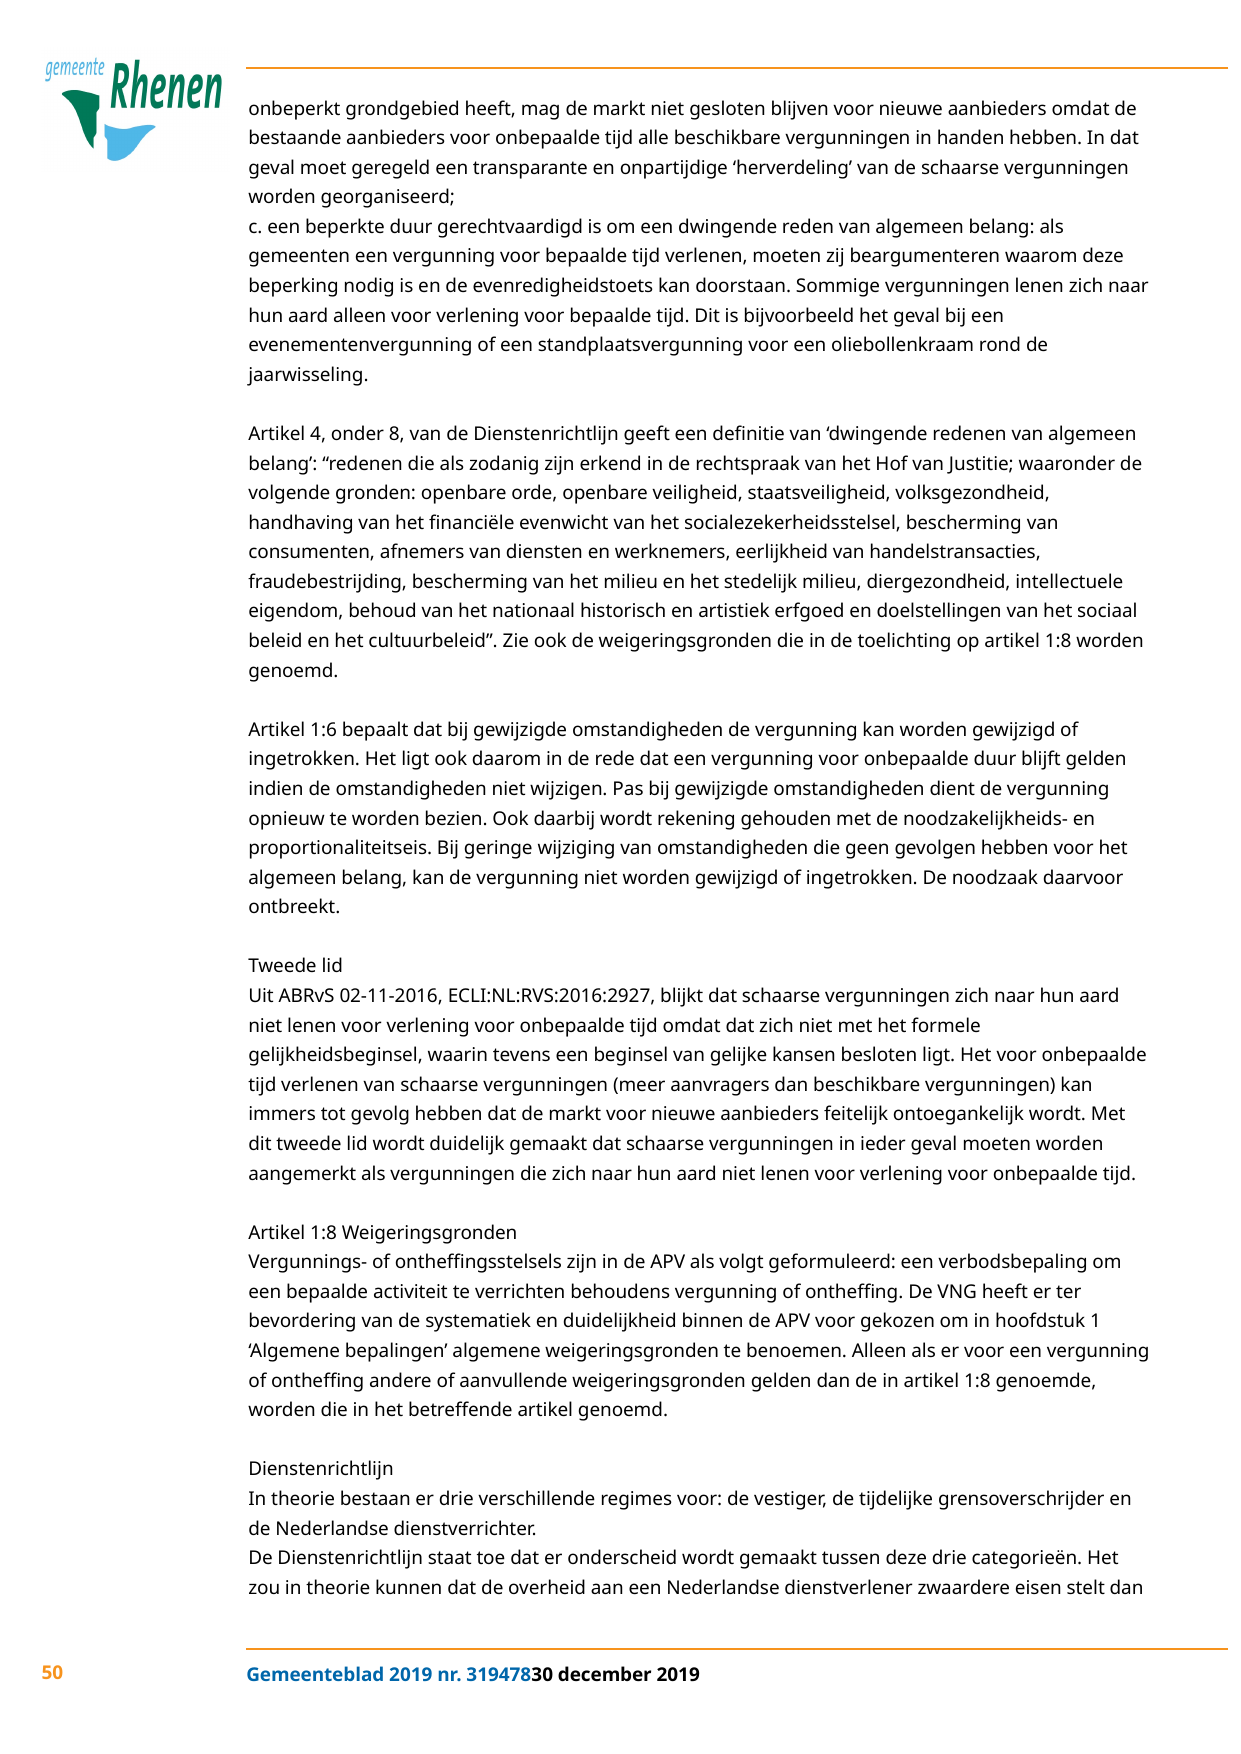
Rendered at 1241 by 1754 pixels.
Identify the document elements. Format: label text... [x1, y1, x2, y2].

text Artikel 1:8 Weigeringsgronden [248, 1219, 1152, 1245]
text Vergunnings- of ontheffingsstelsels zijn in de APV als volgt geformuleerd: een verbodsbepaling om een bepaalde activiteit te verrichten behoudens vergunning of ontheffing. De VNG heeft er ter bevordering van de systematiek en duidelijkheid binnen de APV voor gekozen om in hoofdstuk 1 ‘Algemene bepalingen’ algemene weigeringsgronden te benoemen. Alleen als er voor een vergunning of ontheffing andere of aanvullende weigeringsgronden gelden dan de in artikel 1:8 genoemde, worden die in het betreffende artikel genoemd. [248, 1248, 1152, 1422]
text Artikel 1:6 bepaalt dat bij gewijzigde omstandigheden de vergunning kan worden gewijzigd of ingetrokken. Het ligt ook daarom in de rede dat een vergunning voor onbepaalde duur blijft gelden indien de omstandigheden niet wijzigen. Pas bij gewijzigde omstandigheden dient de vergunning opnieuw te worden bezien. Ook daarbij wordt rekening gehouden met de noodzakelijkheids- en proportionaliteitseis. Bij geringe wijziging van omstandigheden die geen gevolgen hebben voor het algemeen belang, kan de vergunning niet worden gewijzigd of ingetrokken. De noodzaak daarvoor ontbreekt. [248, 716, 1152, 919]
text onbeperkt grondgebied heeft, mag de markt niet gesloten blijven voor nieuwe aanbieders omdat de bestaande aanbieders voor onbepaalde tijd alle beschikbare vergunningen in handen hebben. In dat geval moet geregeld een transparante en onpartijdige ‘herverdeling’ van de schaarse vergunningen worden georganiseerd; [248, 95, 1152, 209]
text De Dienstenrichtlijn staat toe dat er onderscheid wordt gemaakt tussen deze drie categorieën. Het zou in theorie kunnen dat de overheid aan een Nederlandse dienstverlener zwaardere eisen stelt dan [248, 1544, 1152, 1600]
text Artikel 4, onder 8, van de Dienstenrichtlijn geeft een definitie van ‘dwingende redenen van algemeen belang’: “redenen die als zodanig zijn erkend in de rechtspraak van het Hof van Justitie; waaronder de volgende gronden: openbare orde, openbare veiligheid, staatsveiligheid, volksgezondheid, handhaving van het financiële evenwicht van het socialezekerheidsstelsel, bescherming van consumenten, afnemers van diensten en werknemers, eerlijkheid van handelstransacties, fraudebestrijding, bescherming van het milieu en het stedelijk milieu, diergezondheid, intellectuele eigendom, behoud van het nationaal historisch en artistiek erfgoed en doelstellingen van het sociaal beleid en het cultuurbeleid”. Zie ook de weigeringsgronden die in de toelichting op artikel 1:8 worden genoemd. [248, 420, 1152, 683]
text Tweede lid [248, 953, 1152, 978]
text c. een beperkte duur gerechtvaardigd is om een dwingende reden van algemeen belang: als gemeenten een vergunning voor bepaalde tijd verlenen, moeten zij beargumenteren waarom deze beperking nodig is en de evenredigheidstoets kan doorstaan. Sommige vergunningen lenen zich naar hun aard alleen voor verlening voor bepaalde tijd. Dit is bijvoorbeeld het geval bij een evenementenvergunning of een standplaatsvergunning voor een oliebollenkraam rond de jaarwisseling. [248, 213, 1152, 387]
text Dienstenrichtlijn [248, 1456, 1152, 1481]
text Uit ABRvS 02-11-2016, ECLI:NL:RVS:2016:2927, blijkt dat schaarse vergunningen zich naar hun aard niet lenen voor verlening voor onbepaalde tijd omdat dat zich niet met het formele gelijkheidsbeginsel, waarin tevens een beginsel van gelijke kansen besloten ligt. Het voor onbepaalde tijd verlenen van schaarse vergunningen (meer aanvragers dan beschikbare vergunningen) kan immers tot gevolg hebben dat de markt voor nieuwe aanbieders feitelijk ontoegankelijk wordt. Met dit tweede lid wordt duidelijk gemaakt dat schaarse vergunningen in ieder geval moeten worden aangemerkt als vergunningen die zich naar hun aard niet lenen voor verlening voor onbepaalde tijd. [248, 982, 1152, 1186]
picture [41, 47, 231, 172]
text In theorie bestaan er drie verschillende regimes voor: de vestiger, de tijdelijke grensoverschrijder en de Nederlandse dienstverrichter. [248, 1485, 1152, 1541]
